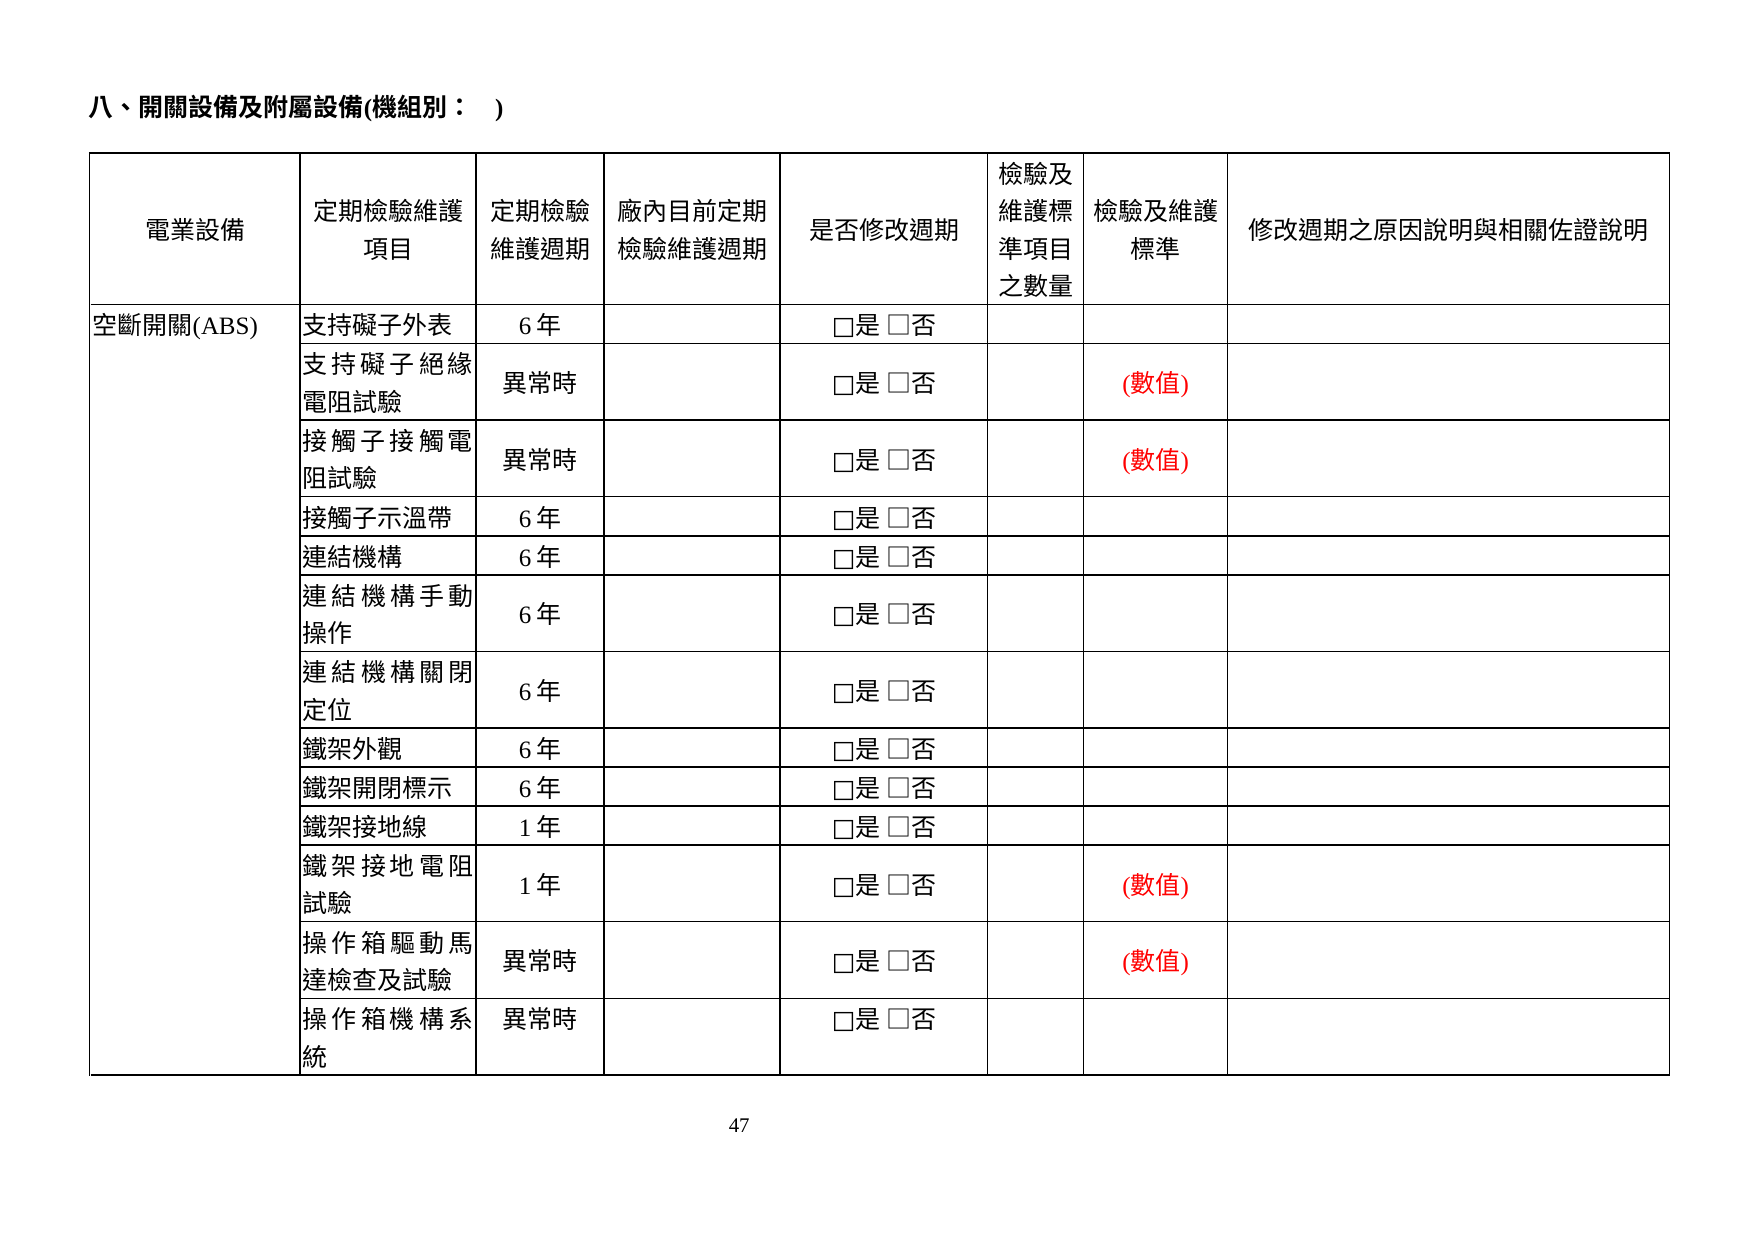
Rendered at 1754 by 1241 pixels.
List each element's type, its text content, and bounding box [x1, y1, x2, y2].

table_header 電業設備 [90, 154, 299, 304]
table_cell [605, 421, 779, 496]
table_cell [988, 497, 1083, 535]
table_cell [605, 652, 779, 727]
table_cell 6年 [477, 576, 603, 651]
table_cell □是 □否 [781, 497, 987, 535]
table_cell [1228, 807, 1669, 844]
text 八、開關設備及附屬設備(機組別： ) [89, 87, 1668, 123]
table_cell [605, 537, 779, 574]
table_cell [605, 846, 779, 921]
table_cell [1228, 305, 1669, 343]
table_cell [605, 922, 779, 997]
table_cell [988, 729, 1083, 766]
table_cell [988, 846, 1083, 921]
table_cell □是 □否 [781, 537, 987, 574]
table_cell 1年 [477, 807, 603, 844]
table_cell [605, 576, 779, 651]
table_cell [988, 344, 1083, 419]
table_cell [1228, 846, 1669, 921]
table_cell 支持礙子外表 [301, 305, 475, 343]
table_cell [988, 768, 1083, 805]
table_cell [988, 537, 1083, 574]
table_cell [1084, 537, 1227, 574]
table_cell [1228, 576, 1669, 651]
table_cell □是 □否 [781, 729, 987, 766]
table_cell [1228, 421, 1669, 496]
table_cell 鐵架外觀 [301, 729, 475, 766]
table_cell 空斷開關(ABS) [90, 305, 299, 1074]
table_cell 接觸子示溫帶 [301, 497, 475, 535]
table_cell 操作箱驅動馬達檢查及試驗 [301, 922, 475, 997]
table_cell (數值) [1084, 344, 1227, 419]
table_cell 連結機構 [301, 537, 475, 574]
table_cell (數值) [1084, 421, 1227, 496]
table_cell [1084, 729, 1227, 766]
table_cell 鐵架開閉標示 [301, 768, 475, 805]
table_cell □是 □否 [781, 768, 987, 805]
table_cell [988, 421, 1083, 496]
table_header 定期檢驗維護項目 [301, 154, 475, 304]
table_cell 6年 [477, 729, 603, 766]
table_cell [605, 999, 779, 1074]
table_cell (數值) [1084, 846, 1227, 921]
table_cell [988, 576, 1083, 651]
table_cell 異常時 [477, 922, 603, 997]
table_cell [1084, 999, 1227, 1074]
table_cell 異常時 [477, 421, 603, 496]
table_cell [1228, 922, 1669, 997]
table_cell [1084, 305, 1227, 343]
table_cell 異常時 [477, 999, 603, 1074]
table_cell 6年 [477, 768, 603, 805]
table_cell [988, 305, 1083, 343]
table_header 檢驗及維護標準 [1084, 154, 1227, 304]
table_cell [1084, 576, 1227, 651]
table_cell [988, 807, 1083, 844]
table_cell 異常時 [477, 344, 603, 419]
table_cell 6年 [477, 537, 603, 574]
table_cell 鐵架接地電阻試驗 [301, 846, 475, 921]
table_cell □是 □否 [781, 421, 987, 496]
table_cell 連結機構手動操作 [301, 576, 475, 651]
table_cell □是 □否 [781, 922, 987, 997]
table_cell 鐵架接地線 [301, 807, 475, 844]
table_cell □是 □否 [781, 576, 987, 651]
table_cell [1084, 768, 1227, 805]
table_cell [1084, 497, 1227, 535]
table_cell [1228, 652, 1669, 727]
table_cell [988, 922, 1083, 997]
table_header 廠內目前定期檢驗維護週期 [605, 154, 779, 304]
table_cell □是 □否 [781, 999, 987, 1074]
table_cell [1228, 537, 1669, 574]
table_cell [605, 344, 779, 419]
table_cell [1228, 999, 1669, 1074]
table_cell (數值) [1084, 922, 1227, 997]
table_cell [1228, 497, 1669, 535]
table_cell □是 □否 [781, 807, 987, 844]
table_header 定期檢驗維護週期 [477, 154, 603, 304]
table_cell □是 □否 [781, 846, 987, 921]
table_cell 支持礙子絕緣電阻試驗 [301, 344, 475, 419]
table_cell □是 □否 [781, 652, 987, 727]
table_cell [1228, 344, 1669, 419]
table_cell 接觸子接觸電阻試驗 [301, 421, 475, 496]
table_cell [1084, 652, 1227, 727]
table_cell [605, 305, 779, 343]
table_cell [988, 652, 1083, 727]
table_cell [988, 999, 1083, 1074]
table_cell 6年 [477, 497, 603, 535]
table_cell □是 □否 [781, 344, 987, 419]
table_header 檢驗及維護標準項目之數量 [988, 154, 1083, 304]
table_header 修改週期之原因說明與相關佐證說明 [1228, 154, 1669, 304]
table_cell 連結機構關閉定位 [301, 652, 475, 727]
table_cell [1084, 807, 1227, 844]
table_cell [1228, 768, 1669, 805]
table_cell 1年 [477, 846, 603, 921]
table_cell [605, 807, 779, 844]
table_cell □是 □否 [781, 305, 987, 343]
table_cell [1228, 729, 1669, 766]
table_cell 6年 [477, 652, 603, 727]
table_cell [605, 768, 779, 805]
table_header 是否修改週期 [781, 154, 987, 304]
table_cell 操作箱機構系統 [301, 999, 475, 1074]
table_cell [605, 497, 779, 535]
table_cell 6年 [477, 305, 603, 343]
table_cell [605, 729, 779, 766]
